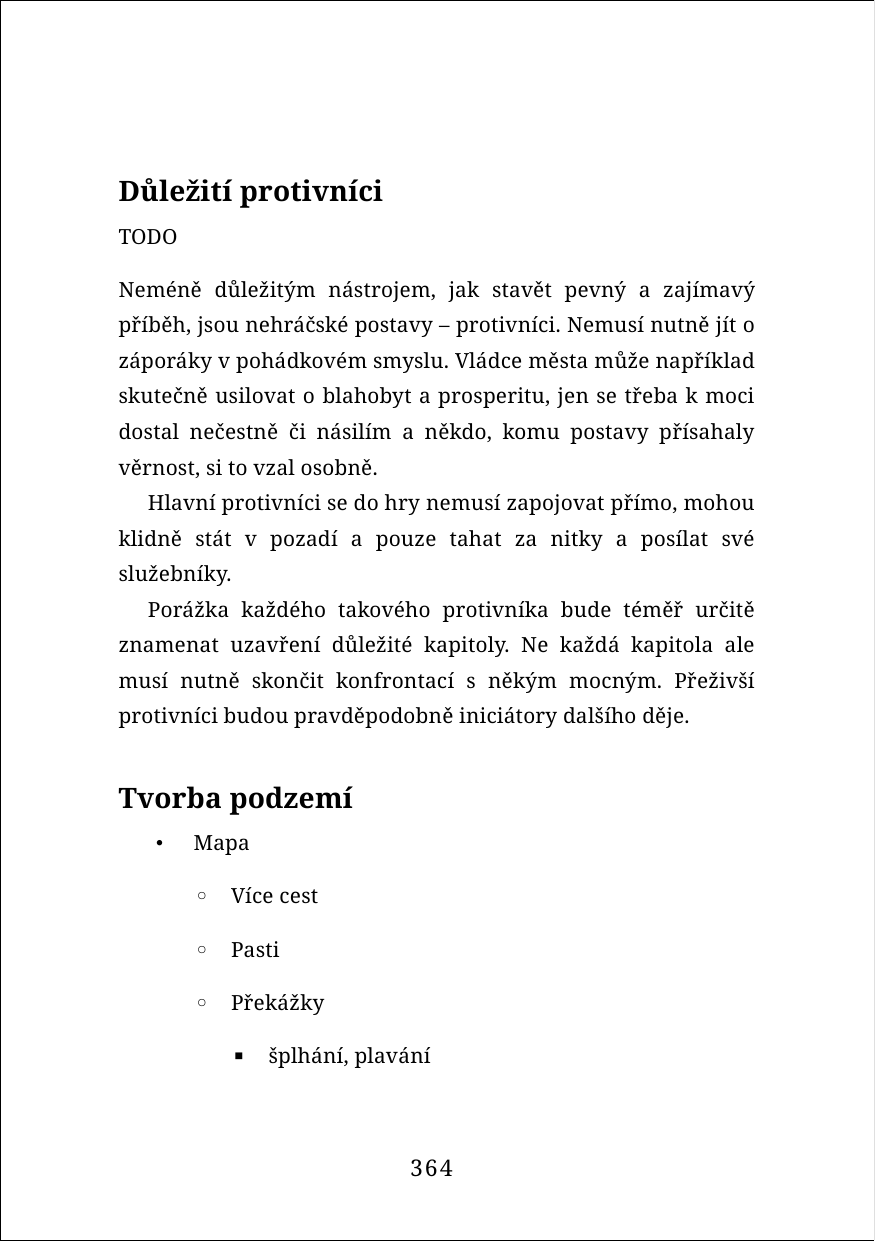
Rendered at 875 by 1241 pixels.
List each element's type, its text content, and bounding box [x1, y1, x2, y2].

text TODO [118, 222, 756, 250]
text Neméně důležitým nástrojem, jak stavět pevný a zajímavý příběh, jsou nehráčské postavy – protivníci. Nemusí nutně jít o záporáky v pohádkovém smyslu. Vládce města může například skutečně usilovat o blahobyt a prosperitu, jen se třeba k moci dostal nečestně či násilím a někdo, komu postavy přísahaly věrnost, si to vzal osobně. Hlavní protivníci se do hry nemusí zapojovat přímo, mohou klidně stát v pozadí a pouze tahat za nitky a posílat své služebníky. Porážka každého takového protivníka bude téměř určitě znamenat uzavření důležité kapitoly. Ne každá kapitola ale musí nutně skončit konfrontací s někým mocným. Přeživší protivníci budou pravděpodobně iniciátory dalšího děje. [118, 275, 756, 730]
subtitle Tvorba podzemí [118, 778, 756, 817]
list Překážky [193, 988, 756, 1016]
list Pasti [193, 935, 756, 963]
list šplhání, plavání [231, 1041, 756, 1070]
list Více cest [193, 882, 756, 910]
subtitle Důležití protivníci [118, 172, 756, 210]
list Mapa [156, 828, 756, 857]
